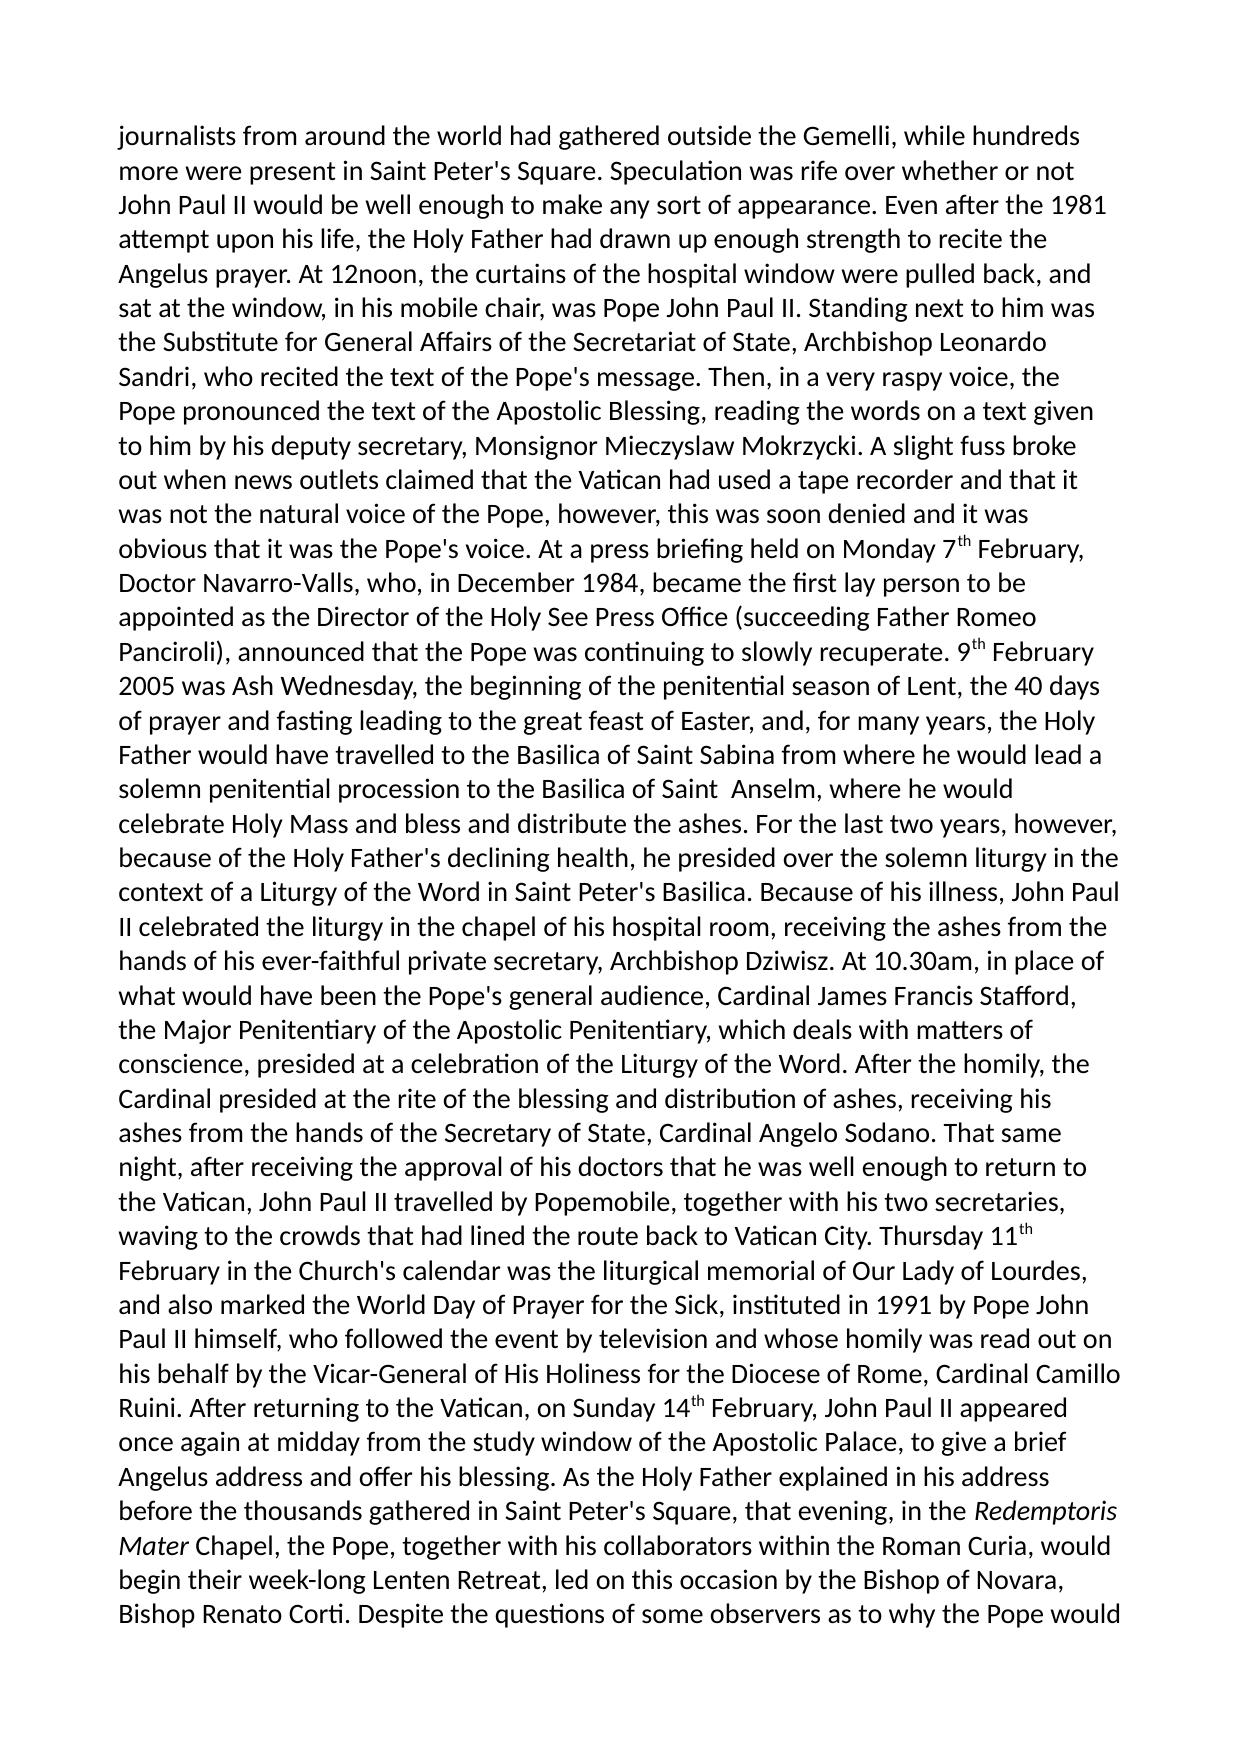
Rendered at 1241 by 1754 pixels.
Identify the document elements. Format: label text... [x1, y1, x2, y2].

text journalists from around the world had gathered outside the Gemelli, while hundreds more were present in Saint Peter's Square. Speculation was rife over whether or not John Paul II would be well enough to make any sort of appearance. Even after the 1981 attempt upon his life, the Holy Father had drawn up enough strength to recite the Angelus prayer. At 12noon, the curtains of the hospital window were pulled back, and sat at the window, in his mobile chair, was Pope John Paul II. Standing next to him was the Substitute for General Affairs of the Secretariat of State, Archbishop Leonardo Sandri, who recited the text of the Pope's message. Then, in a very raspy voice, the Pope pronounced the text of the Apostolic Blessing, reading the words on a text given to him by his deputy secretary, Monsignor Mieczyslaw Mokrzycki. A slight fuss broke out when news outlets claimed that the Vatican had used a tape recorder and that it was not the natural voice of the Pope, however, this was soon denied and it was obvious that it was the Pope's voice. At a press briefing held on Monday 7th February, Doctor Navarro-Valls, who, in December 1984, became the first lay person to be appointed as the Director of the Holy See Press Office (succeeding Father Romeo Panciroli), announced that the Pope was continuing to slowly recuperate. 9th February 2005 was Ash Wednesday, the beginning of the penitential season of Lent, the 40 days of prayer and fasting leading to the great feast of Easter, and, for many years, the Holy Father would have travelled to the Basilica of Saint Sabina from where he would lead a solemn penitential procession to the Basilica of Saint Anselm, where he would celebrate Holy Mass and bless and distribute the ashes. For the last two years, however, because of the Holy Father's declining health, he presided over the solemn liturgy in the context of a Liturgy of the Word in Saint Peter's Basilica. Because of his illness, John Paul II celebrated the liturgy in the chapel of his hospital room, receiving the ashes from the hands of his ever-faithful private secretary, Archbishop Dziwisz. At 10.30am, in place of what would have been the Pope's general audience, Cardinal James Francis Stafford, the Major Penitentiary of the Apostolic Penitentiary, which deals with matters of conscience, presided at a celebration of the Liturgy of the Word. After the homily, the Cardinal presided at the rite of the blessing and distribution of ashes, receiving his ashes from the hands of the Secretary of State, Cardinal Angelo Sodano. That same night, after receiving the approval of his doctors that he was well enough to return to the Vatican, John Paul II travelled by Popemobile, together with his two secretaries, waving to the crowds that had lined the route back to Vatican City. Thursday 11th February in the Church's calendar was the liturgical memorial of Our Lady of Lourdes, and also marked the World Day of Prayer for the Sick, instituted in 1991 by Pope John Paul II himself, who followed the event by television and whose homily was read out on his behalf by the Vicar-General of His Holiness for the Diocese of Rome, Cardinal Camillo Ruini. After returning to the Vatican, on Sunday 14th February, John Paul II appeared once again at midday from the study window of the Apostolic Palace, to give a brief Angelus address and offer his blessing. As the Holy Father explained in his address before the thousands gathered in Saint Peter's Square, that evening, in the Redemptoris Mater Chapel, the Pope, together with his collaborators within the Roman Curia, would begin their week-long Lenten Retreat, led on this occasion by the Bishop of Novara, Bishop Renato Corti. Despite the questions of some observers as to why the Pope would [118, 118, 1122, 1631]
